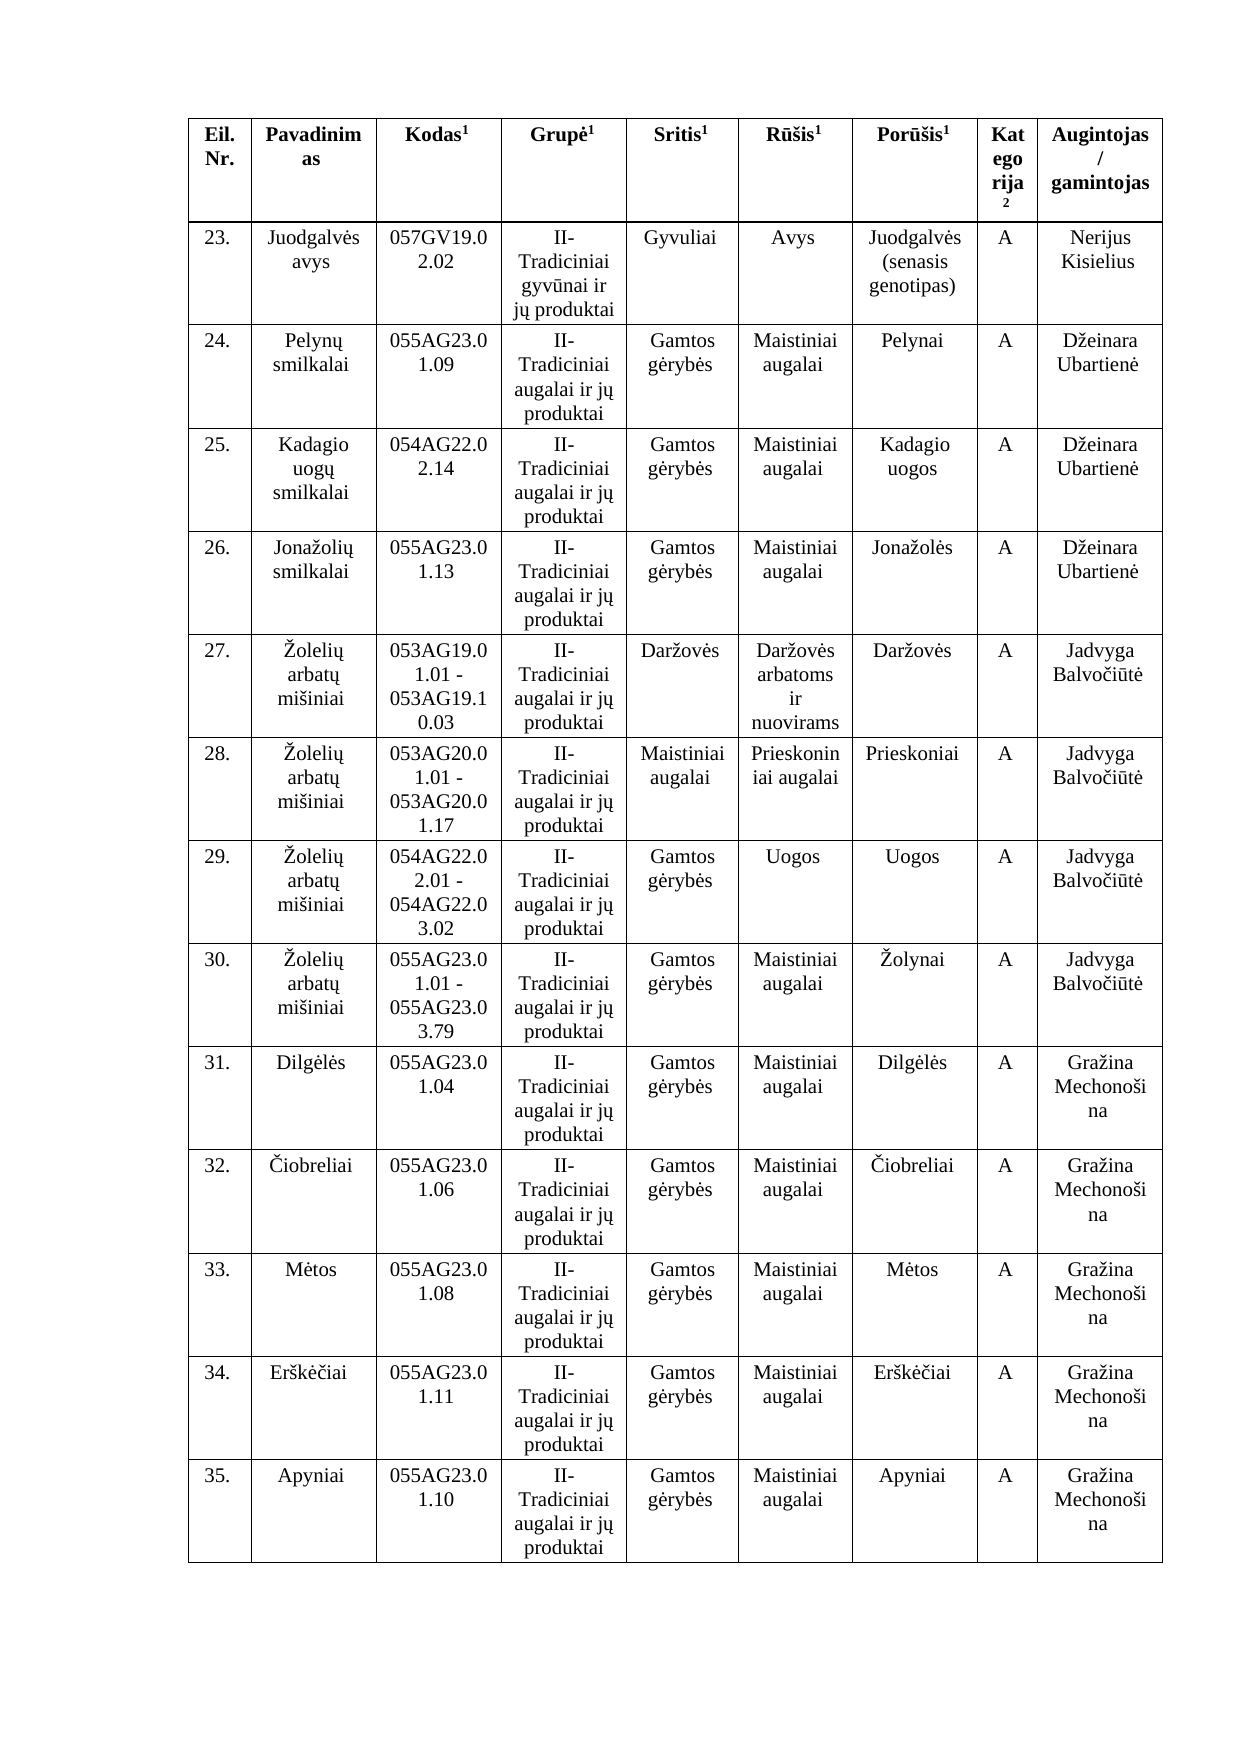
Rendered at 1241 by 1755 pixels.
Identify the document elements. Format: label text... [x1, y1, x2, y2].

table_header Kategorija2 [978, 119, 1037, 221]
table_cell 34. [189, 1357, 251, 1459]
table_cell Gražina Mechonošina [1038, 1254, 1162, 1356]
table_cell II-Tradiciniai augalai ir jų produktai [502, 1150, 626, 1252]
table_cell 053AG19.01.01 - 053AG19.10.03 [377, 635, 501, 737]
table_cell Maistiniai augalai [739, 1150, 852, 1252]
table_cell Maistiniai augalai [739, 532, 852, 634]
table_cell Erškėčiai [252, 1357, 376, 1459]
table_cell II-Tradiciniai augalai ir jų produktai [502, 1460, 626, 1562]
table_header Rūšis1 [739, 119, 852, 221]
table_cell II-Tradiciniai augalai ir jų produktai [502, 738, 626, 840]
table_cell 057GV19.02.02 [377, 223, 501, 324]
table_cell Žolelių arbatų mišiniai [252, 944, 376, 1046]
table_cell II-Tradiciniai augalai ir jų produktai [502, 1357, 626, 1459]
table_cell Gražina Mechonošina [1038, 1150, 1162, 1252]
table_cell II-Tradiciniai augalai ir jų produktai [502, 841, 626, 943]
table_cell 27. [189, 635, 251, 737]
table_cell Erškėčiai [853, 1357, 977, 1459]
table_cell Maistiniai augalai [627, 738, 738, 840]
table_cell II-Tradiciniai augalai ir jų produktai [502, 325, 626, 427]
table_cell Maistiniai augalai [739, 1460, 852, 1562]
table_cell Žolelių arbatų mišiniai [252, 738, 376, 840]
table_cell Maistiniai augalai [739, 429, 852, 531]
table_header Kodas1 [377, 119, 501, 221]
table_cell Maistiniai augalai [739, 1254, 852, 1356]
table_cell Gamtos gėrybės [627, 532, 738, 634]
table_cell Daržovės arbatoms ir nuovirams [739, 635, 852, 737]
table_cell 35. [189, 1460, 251, 1562]
table_cell Daržovės [853, 635, 977, 737]
table_cell Nerijus Kisielius [1038, 223, 1162, 324]
table_header Porūšis1 [853, 119, 977, 221]
table_cell Žolynai [853, 944, 977, 1046]
table_cell Žolelių arbatų mišiniai [252, 841, 376, 943]
table_cell 26. [189, 532, 251, 634]
table_cell II-Tradiciniai augalai ir jų produktai [502, 944, 626, 1046]
table_cell A [978, 944, 1037, 1046]
table_cell Jadvyga Balvočiūtė [1038, 841, 1162, 943]
table_cell 055AG23.01.09 [377, 325, 501, 427]
table_cell Jadvyga Balvočiūtė [1038, 738, 1162, 840]
table_cell 055AG23.01.04 [377, 1047, 501, 1149]
table_cell 24. [189, 325, 251, 427]
table_cell 055AG23.01.06 [377, 1150, 501, 1252]
table_cell Dilgėlės [853, 1047, 977, 1149]
table_cell Jonažolės [853, 532, 977, 634]
table_cell 30. [189, 944, 251, 1046]
table_cell 055AG23.01.13 [377, 532, 501, 634]
table_cell Jonažolių smilkalai [252, 532, 376, 634]
table_cell Maistiniai augalai [739, 944, 852, 1046]
table_cell Uogos [853, 841, 977, 943]
table_cell Gamtos gėrybės [627, 1150, 738, 1252]
table_cell Žolelių arbatų mišiniai [252, 635, 376, 737]
table_cell A [978, 1047, 1037, 1149]
table_cell Gyvuliai [627, 223, 738, 324]
table_cell Gražina Mechonošina [1038, 1357, 1162, 1459]
table_cell Gamtos gėrybės [627, 325, 738, 427]
table_cell A [978, 1460, 1037, 1562]
table_cell Gamtos gėrybės [627, 841, 738, 943]
table_cell Dilgėlės [252, 1047, 376, 1149]
table_header Sritis1 [627, 119, 738, 221]
table_cell Čiobreliai [252, 1150, 376, 1252]
table_header Grupė1 [502, 119, 626, 221]
table_cell Gražina Mechonošina [1038, 1047, 1162, 1149]
table_cell Maistiniai augalai [739, 1357, 852, 1459]
table_cell 055AG23.01.11 [377, 1357, 501, 1459]
table_header Augintojas/ gamintojas [1038, 119, 1162, 221]
table_cell Gamtos gėrybės [627, 429, 738, 531]
table_cell Pelynai [853, 325, 977, 427]
table_cell Gamtos gėrybės [627, 1460, 738, 1562]
table_cell 33. [189, 1254, 251, 1356]
table_cell 053AG20.01.01 - 053AG20.01.17 [377, 738, 501, 840]
table_header Pavadinimas [252, 119, 376, 221]
table_cell 28. [189, 738, 251, 840]
table_cell Gamtos gėrybės [627, 1047, 738, 1149]
table_cell A [978, 1357, 1037, 1459]
table_cell Čiobreliai [853, 1150, 977, 1252]
table_cell 25. [189, 429, 251, 531]
table_cell A [978, 1150, 1037, 1252]
table_header Eil. Nr. [189, 119, 251, 221]
table_cell Gamtos gėrybės [627, 944, 738, 1046]
table_cell Pelynų smilkalai [252, 325, 376, 427]
table_cell II-Tradiciniai augalai ir jų produktai [502, 1047, 626, 1149]
table_cell A [978, 635, 1037, 737]
table_cell A [978, 841, 1037, 943]
table_cell Kadagio uogų smilkalai [252, 429, 376, 531]
table_cell Kadagio uogos [853, 429, 977, 531]
table_cell Avys [739, 223, 852, 324]
table_cell A [978, 738, 1037, 840]
table_cell Gamtos gėrybės [627, 1357, 738, 1459]
table_cell Gamtos gėrybės [627, 1254, 738, 1356]
table_cell Jadvyga Balvočiūtė [1038, 635, 1162, 737]
table_cell 055AG23.01.10 [377, 1460, 501, 1562]
table_cell 23. [189, 223, 251, 324]
table_cell 32. [189, 1150, 251, 1252]
table_cell Džeinara Ubartienė [1038, 429, 1162, 531]
table_cell II-Tradiciniai augalai ir jų produktai [502, 1254, 626, 1356]
table_cell Uogos [739, 841, 852, 943]
table_cell A [978, 325, 1037, 427]
table_cell Apyniai [252, 1460, 376, 1562]
table_cell Juodgalvės avys [252, 223, 376, 324]
table_cell Daržovės [627, 635, 738, 737]
table_cell 29. [189, 841, 251, 943]
table_cell 31. [189, 1047, 251, 1149]
table_cell II-Tradiciniai augalai ir jų produktai [502, 429, 626, 531]
table_cell 054AG22.02.01 - 054AG22.03.02 [377, 841, 501, 943]
table_cell 055AG23.01.08 [377, 1254, 501, 1356]
table_cell II-Tradiciniai augalai ir jų produktai [502, 532, 626, 634]
table_cell Džeinara Ubartienė [1038, 325, 1162, 427]
table_cell Juodgalvės (senasis genotipas) [853, 223, 977, 324]
table_cell Mėtos [853, 1254, 977, 1356]
table_cell Džeinara Ubartienė [1038, 532, 1162, 634]
table_cell A [978, 532, 1037, 634]
table_cell Prieskoniniai augalai [739, 738, 852, 840]
table_cell Apyniai [853, 1460, 977, 1562]
table_cell Gražina Mechonošina [1038, 1460, 1162, 1562]
table_cell Jadvyga Balvočiūtė [1038, 944, 1162, 1046]
table_cell 054AG22.02.14 [377, 429, 501, 531]
table_cell A [978, 1254, 1037, 1356]
table_cell A [978, 429, 1037, 531]
table_cell II-Tradiciniai gyvūnai ir jų produktai [502, 223, 626, 324]
table_cell Mėtos [252, 1254, 376, 1356]
table_cell Maistiniai augalai [739, 325, 852, 427]
table_cell Prieskoniai [853, 738, 977, 840]
table_cell A [978, 223, 1037, 324]
table_cell 055AG23.01.01 - 055AG23.03.79 [377, 944, 501, 1046]
table_cell Maistiniai augalai [739, 1047, 852, 1149]
table_cell II-Tradiciniai augalai ir jų produktai [502, 635, 626, 737]
